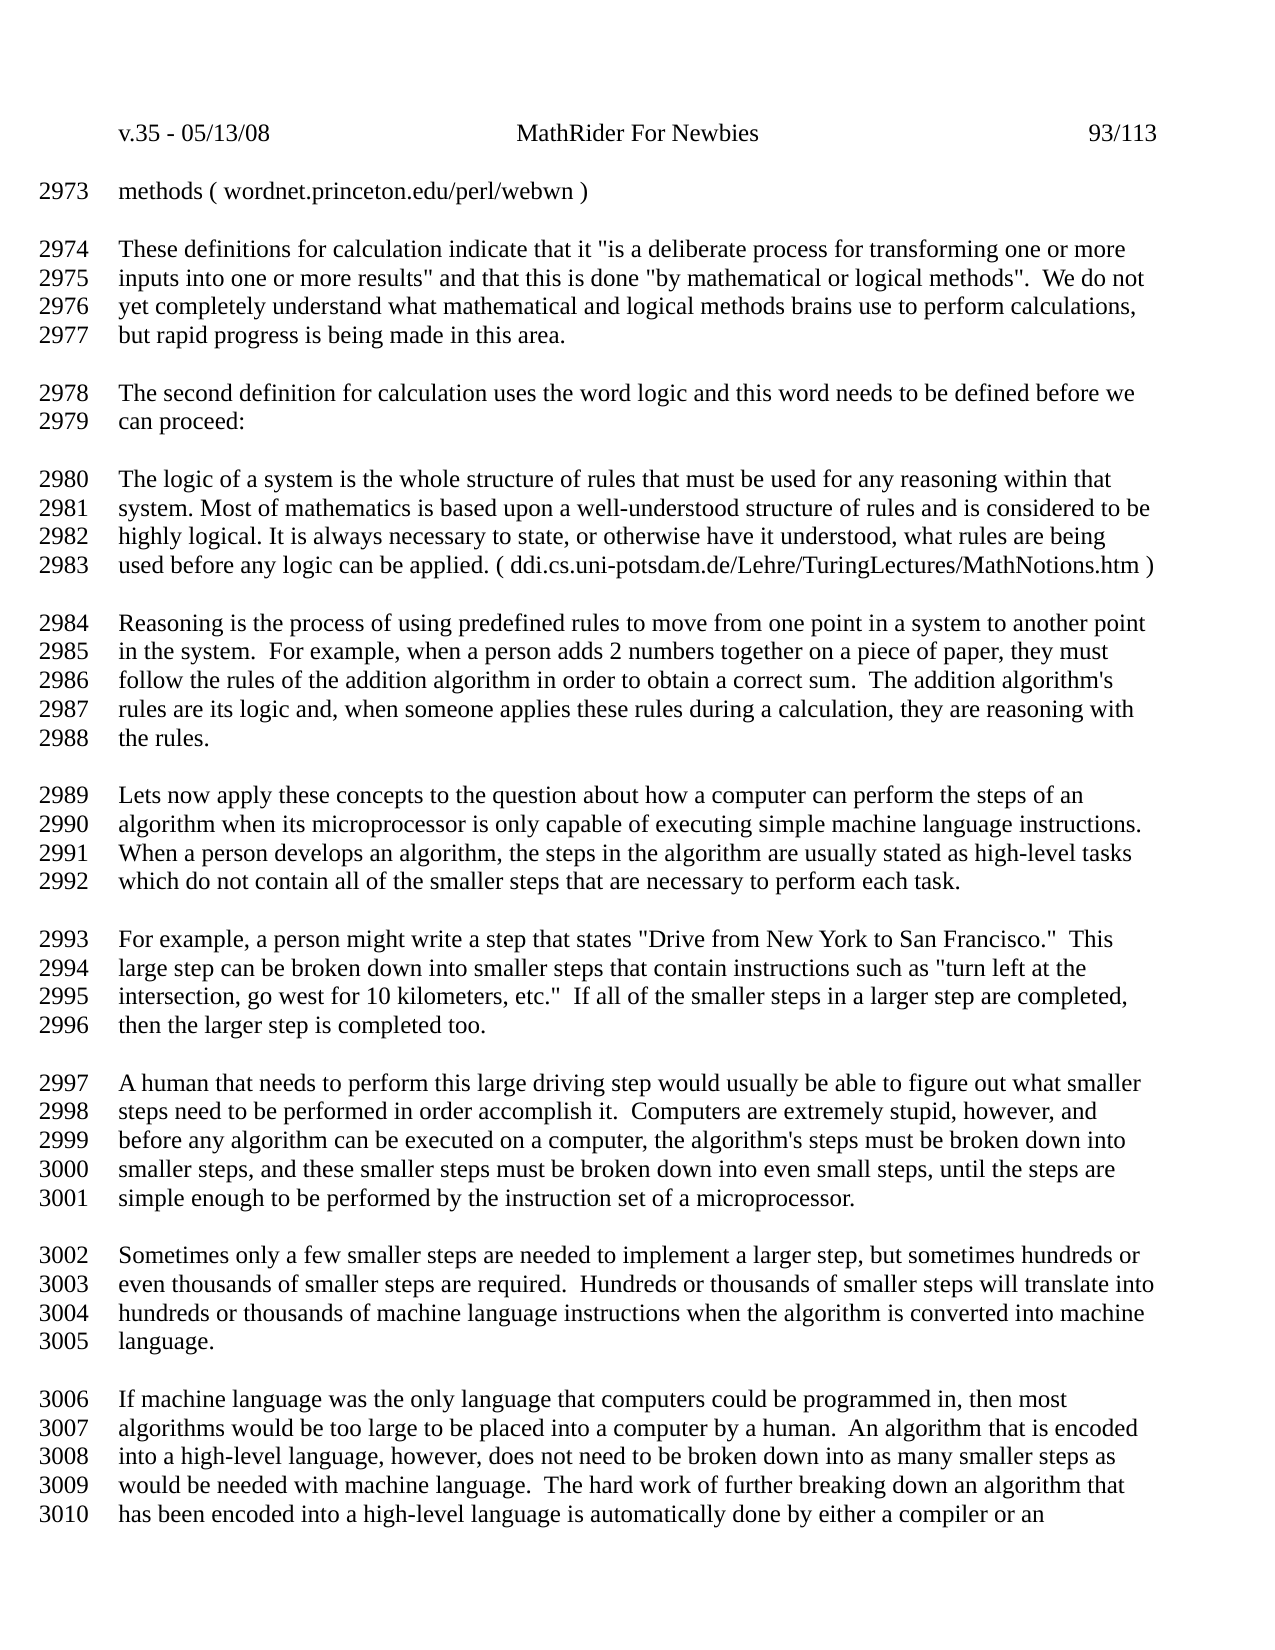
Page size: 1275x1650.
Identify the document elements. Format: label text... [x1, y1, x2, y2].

text methods ( wordnet.princeton.edu/perl/webwn ) [118, 176, 1157, 205]
text For example, a person might write a step that states "Drive from New York to San Francisco." This large step can be broken down into smaller steps that contain instructions such as "turn left at the intersection, go west for 10 kilometers, etc." If all of the smaller steps in a larger step are completed, then the larger step is completed too. [118, 924, 1157, 1039]
text These definitions for calculation indicate that it "is a deliberate process for transforming one or more inputs into one or more results" and that this is done "by mathematical or logical methods". We do not yet completely understand what mathematical and logical methods brains use to perform calculations, but rapid progress is being made in this area. [118, 234, 1157, 349]
text The logic of a system is the whole structure of rules that must be used for any reasoning within that system. Most of mathematics is based upon a well-understood structure of rules and is considered to be highly logical. It is always necessary to state, or otherwise have it understood, what rules are being used before any logic can be applied. ( ddi.cs.uni-potsdam.de/Lehre/TuringLectures/MathNotions.htm ) [118, 464, 1157, 579]
text Reasoning is the process of using predefined rules to move from one point in a system to another point in the system. For example, when a person adds 2 numbers together on a piece of paper, they must follow the rules of the addition algorithm in order to obtain a correct sum. The addition algorithm's rules are its logic and, when someone applies these rules during a calculation, they are reasoning with the rules. [118, 608, 1157, 751]
text A human that needs to perform this large driving step would usually be able to figure out what smaller steps need to be performed in order accomplish it. Computers are extremely stupid, however, and before any algorithm can be executed on a computer, the algorithm's steps must be broken down into smaller steps, and these smaller steps must be broken down into even small steps, until the steps are simple enough to be performed by the instruction set of a microprocessor. [118, 1068, 1157, 1211]
text Sometimes only a few smaller steps are needed to implement a larger step, but sometimes hundreds or even thousands of smaller steps are required. Hundreds or thousands of smaller steps will translate into hundreds or thousands of machine language instructions when the algorithm is converted into machine language. [118, 1240, 1157, 1355]
text Lets now apply these concepts to the question about how a computer can perform the steps of an algorithm when its microprocessor is only capable of executing simple machine language instructions. When a person develops an algorithm, the steps in the algorithm are usually stated as high-level tasks which do not contain all of the smaller steps that are necessary to perform each task. [118, 780, 1157, 895]
text The second definition for calculation uses the word logic and this word needs to be defined before we can proceed: [118, 378, 1157, 435]
text If machine language was the only language that computers could be programmed in, then most algorithms would be too large to be placed into a computer by a human. An algorithm that is encoded into a high-level language, however, does not need to be broken down into as many smaller steps as would be needed with machine language. The hard work of further breaking down an algorithm that has been encoded into a high-level language is automatically done by either a compiler or an [118, 1384, 1157, 1528]
